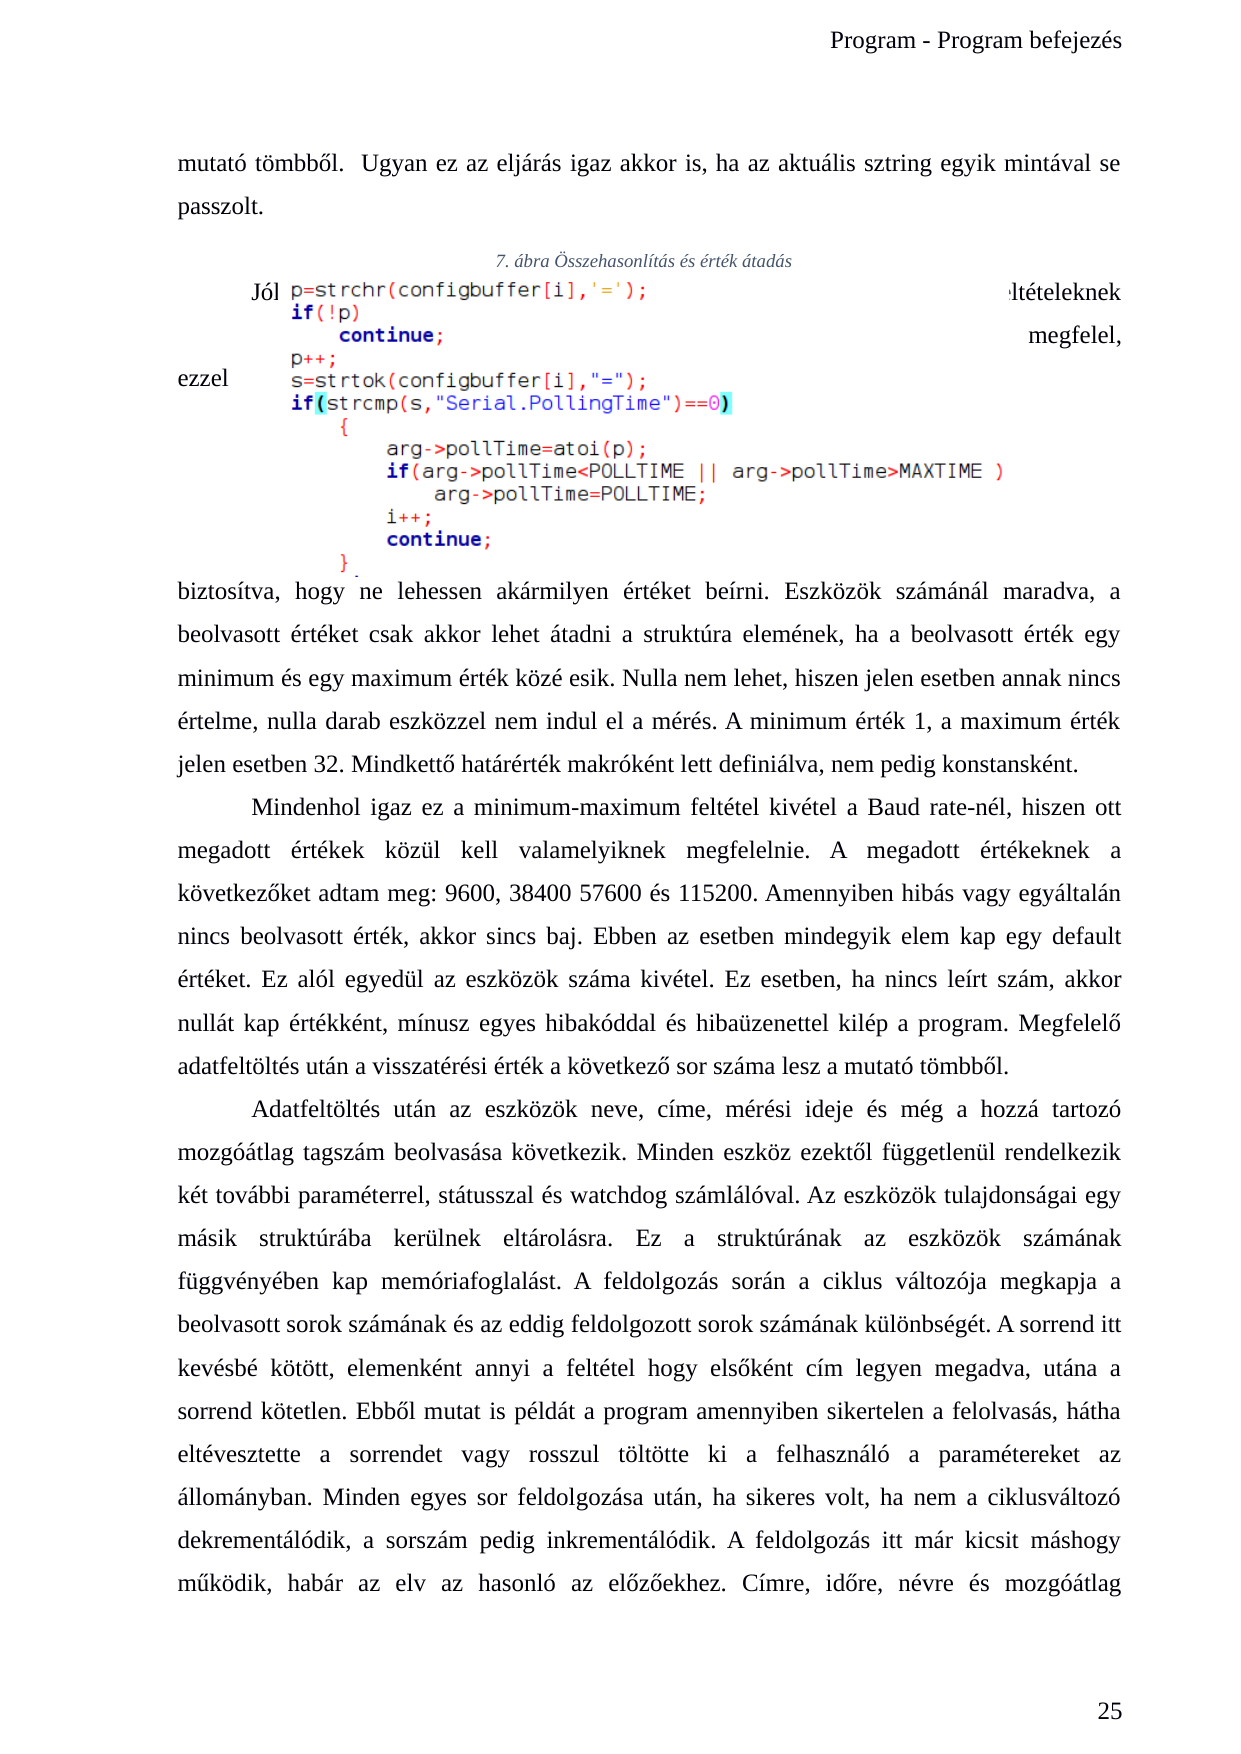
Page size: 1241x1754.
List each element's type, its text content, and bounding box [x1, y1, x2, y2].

text mutató tömbből. Ugyan ez az eljárás igaz akkor is, ha az aktuális sztring egyik mintával se passzolt. [177, 148, 1122, 219]
text Mindenhol igaz ez a minimum-maximum feltétel kivétel a Baud rate-nél, hiszen ott megadott értékek közül kell valamelyiknek megfelelnie. A megadott értékeknek a következőket adtam meg: 9600, 38400 57600 és 115200. Amennyiben hibás vagy egyáltalán nincs beolvasott érték, akkor sincs baj. Ebben az esetben mindegyik elem kap egy default értéket. Ez alól egyedül az eszközök száma kivétel. Ez esetben, ha nincs leírt szám, akkor nullát kap értékként, mínusz egyes hibakóddal és hibaüzenettel kilép a program. Megfelelő adatfeltöltés után a visszatérési érték a következő sor száma lesz a mutató tömbből. [177, 792, 1122, 1079]
text 7. ábra Összehasonlítás és érték átadás [278, 249, 1009, 271]
text Jól láthatóan csak akkor kapja meg a beolvasott értéket, ha bizonyos feltételeknek megfelel, ezzel biztosítva, hogy ne lehessen akármilyen értéket beírni. Eszközök számánál maradva, a beolvasott értéket csak akkor lehet átadni a struktúra elemének, ha a beolvasott érték egy minimum és egy maximum érték közé esik. Nulla nem lehet, hiszen jelen esetben annak nincs értelme, nulla darab eszközzel nem indul el a mérés. A minimum érték 1, a maximum érték jelen esetben 32. Mindkettő határérték makróként lett definiálva, nem pedig konstansként. [177, 577, 1122, 778]
text Adatfeltöltés után az eszközök neve, címe, mérési ideje és még a hozzá tartozó mozgóátlag tagszám beolvasása következik. Minden eszköz ezektől függetlenül rendelkezik két további paraméterrel, státusszal és watchdog számlálóval. Az eszközök tulajdonságai egy másik struktúrába kerülnek eltárolásra. Ez a struktúrának az eszközök számának függvényében kap memóriafoglalást. A feldolgozás során a ciklus változója megkapja a beolvasott sorok számának és az eddig feldolgozott sorok számának különbségét. A sorrend itt kevésbé kötött, elemenként annyi a feltétel hogy elsőként cím legyen megadva, utána a sorrend kötetlen. Ebből mutat is példát a program amennyiben sikertelen a felolvasás, hátha eltévesztette a sorrendet vagy rosszul töltötte ki a felhasználó a paramétereket az állományban. Minden egyes sor feldolgozása után, ha sikeres volt, ha nem a ciklusváltozó dekrementálódik, a sorszám pedig inkrementálódik. A feldolgozás itt már kicsit máshogy működik, habár az elv az hasonló az előzőekhez. Címre, időre, névre és mozgóátlag [177, 1094, 1122, 1597]
picture [278, 281, 1010, 577]
